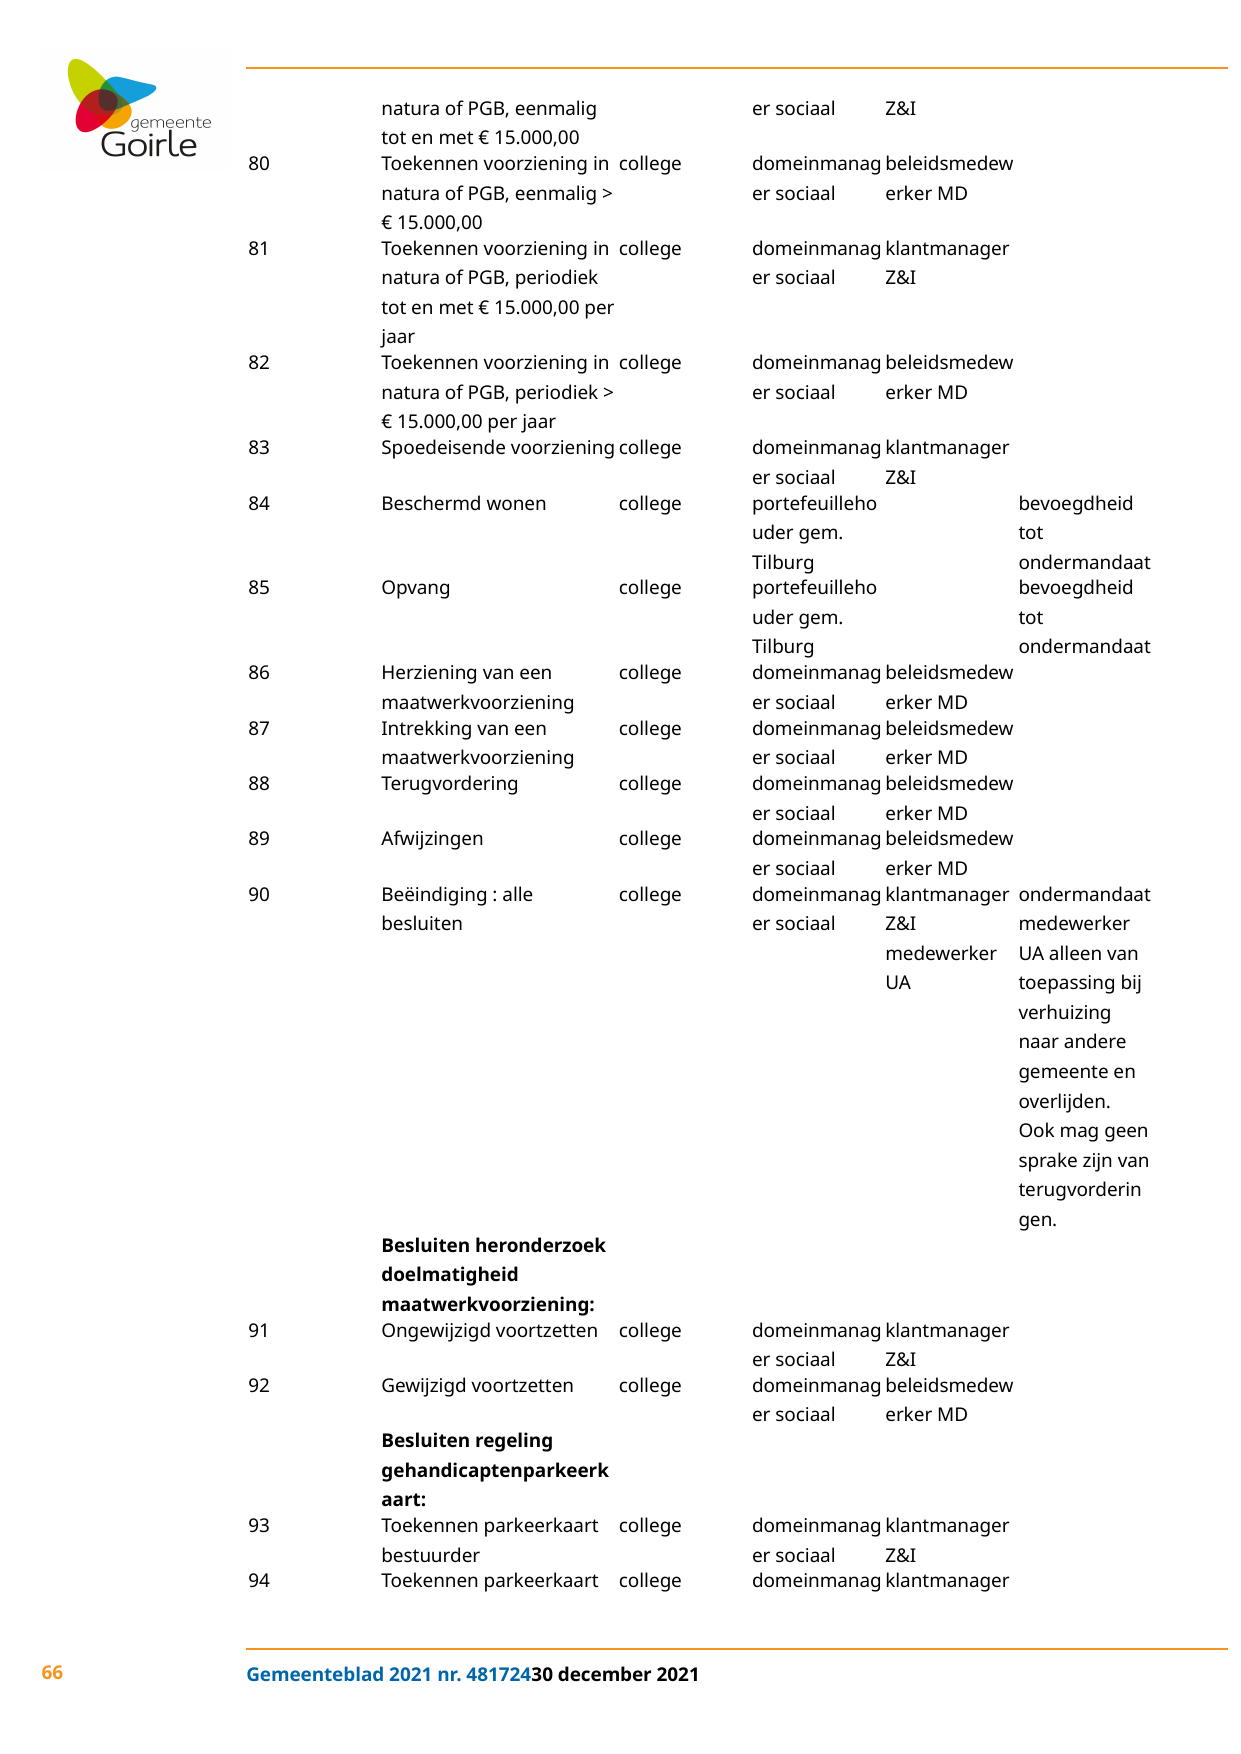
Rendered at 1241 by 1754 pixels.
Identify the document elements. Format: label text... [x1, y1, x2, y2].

table_cell er sociaal [752, 95, 885, 150]
table_cell [1018, 660, 1152, 715]
table_cell domeinmanager sociaal [752, 1317, 885, 1372]
table_cell college [619, 715, 752, 770]
table_cell [619, 95, 752, 150]
table_cell college [619, 1512, 752, 1568]
table_cell [1018, 825, 1152, 881]
table_cell 89 [248, 825, 381, 881]
table_cell 87 [248, 715, 381, 770]
table_cell beleidsmedewerker MD [885, 1372, 1018, 1427]
table_cell [885, 1428, 1018, 1512]
table_cell college [619, 490, 752, 574]
table_cell [1018, 1372, 1152, 1427]
table_cell klantmanager Z&I [885, 434, 1018, 490]
table_cell klantmanager Z&I [885, 1317, 1018, 1372]
table_cell [619, 1428, 752, 1512]
table_cell 86 [248, 660, 381, 715]
table_cell [1018, 1568, 1152, 1593]
table_cell beleidsmedewerker MD [885, 770, 1018, 825]
table_cell [885, 575, 1018, 659]
table_cell bevoegdheid tot ondermandaat [1018, 490, 1152, 574]
table_cell college [619, 1372, 752, 1427]
table_cell ondermandaat medewerker UA alleen van toepassing bij verhuizing naar andere gemeente en overlijden. Ook mag geen sprake zijn van terugvorderingen. [1018, 881, 1152, 1232]
table_cell domeinmanager sociaal [752, 881, 885, 1232]
table_cell 91 [248, 1317, 381, 1372]
table_cell domeinmanager sociaal [752, 660, 885, 715]
table_cell [1018, 1232, 1152, 1317]
table_cell beleidsmedewerker MD [885, 150, 1018, 235]
table_cell [248, 95, 381, 150]
table_cell beleidsmedewerker MD [885, 715, 1018, 770]
table_cell [1018, 1317, 1152, 1372]
table_cell klantmanager [885, 1568, 1018, 1593]
table_cell Toekennen voorziening in natura of PGB, periodiek tot en met € 15.000,00 per jaar [381, 235, 619, 349]
table_cell [1018, 150, 1152, 235]
table_cell Opvang [381, 575, 619, 659]
table_cell [1018, 1512, 1152, 1568]
table_cell 80 [248, 150, 381, 235]
table_cell Beschermd wonen [381, 490, 619, 574]
table_cell college [619, 350, 752, 434]
table_cell Besluiten heronderzoek doelmatigheid maatwerkvoorziening: [381, 1232, 619, 1317]
table_cell Gewijzigd voortzetten [381, 1372, 619, 1427]
table_cell 92 [248, 1372, 381, 1427]
table_cell Herziening van een maatwerkvoorziening [381, 660, 619, 715]
table_cell college [619, 660, 752, 715]
table_cell Terugvordering [381, 770, 619, 825]
table_cell college [619, 881, 752, 1232]
table_cell Toekennen parkeerkaart bestuurder [381, 1512, 619, 1568]
table_cell domeinmanager sociaal [752, 715, 885, 770]
table_cell domeinmanager sociaal [752, 1372, 885, 1427]
table_cell bevoegdheid tot ondermandaat [1018, 575, 1152, 659]
table_cell [885, 1232, 1018, 1317]
table_cell domeinmanager sociaal [752, 150, 885, 235]
table_cell Afwijzingen [381, 825, 619, 881]
table_cell domeinmanager sociaal [752, 350, 885, 434]
table_cell [248, 1232, 381, 1317]
table_cell [1018, 1428, 1152, 1512]
table_cell college [619, 150, 752, 235]
table_cell 94 [248, 1568, 381, 1593]
table_cell Toekennen voorziening in natura of PGB, periodiek > € 15.000,00 per jaar [381, 350, 619, 434]
table_cell portefeuillehouder gem. Tilburg [752, 490, 885, 574]
table_cell domeinmanager sociaal [752, 1512, 885, 1568]
table_cell Z&I [885, 95, 1018, 150]
table_cell college [619, 770, 752, 825]
table_cell [1018, 770, 1152, 825]
table_cell college [619, 575, 752, 659]
table_cell college [619, 1568, 752, 1593]
table_cell Intrekking van een maatwerkvoorziening [381, 715, 619, 770]
table_cell [1018, 95, 1152, 150]
table_cell 85 [248, 575, 381, 659]
picture [41, 47, 231, 172]
table_cell domeinmanager sociaal [752, 434, 885, 490]
table_cell domeinmanager sociaal [752, 825, 885, 881]
table_cell 84 [248, 490, 381, 574]
table_cell college [619, 1317, 752, 1372]
table_cell portefeuillehouder gem. Tilburg [752, 575, 885, 659]
table_cell [752, 1428, 885, 1512]
table_cell [1018, 434, 1152, 490]
table_cell 88 [248, 770, 381, 825]
table_cell 93 [248, 1512, 381, 1568]
table_cell 82 [248, 350, 381, 434]
table_cell klantmanager Z&I medewerker UA [885, 881, 1018, 1232]
table_cell Spoedeisende voorziening [381, 434, 619, 490]
table_cell [1018, 715, 1152, 770]
table_cell [1018, 350, 1152, 434]
table_cell [752, 1232, 885, 1317]
table_cell domeinmanag [752, 1568, 885, 1593]
table_cell beleidsmedewerker MD [885, 825, 1018, 881]
table_cell 81 [248, 235, 381, 349]
table_cell beleidsmedewerker MD [885, 660, 1018, 715]
table_cell 83 [248, 434, 381, 490]
table_cell Ongewijzigd voortzetten [381, 1317, 619, 1372]
table_cell college [619, 235, 752, 349]
table_cell [619, 1232, 752, 1317]
table_cell 90 [248, 881, 381, 1232]
table_cell beleidsmedewerker MD [885, 350, 1018, 434]
table_cell [885, 490, 1018, 574]
table_cell Besluiten regeling gehandicaptenparkeerkaart: [381, 1428, 619, 1512]
table_cell Toekennen voorziening in natura of PGB, eenmalig > € 15.000,00 [381, 150, 619, 235]
table_cell college [619, 825, 752, 881]
table_cell domeinmanager sociaal [752, 235, 885, 349]
table_cell Toekennen parkeerkaart [381, 1568, 619, 1593]
table_cell college [619, 434, 752, 490]
table_cell [248, 1428, 381, 1512]
table_cell [1018, 235, 1152, 349]
table_cell klantmanager Z&I [885, 1512, 1018, 1568]
table_cell klantmanager Z&I [885, 235, 1018, 349]
table_cell natura of PGB, eenmalig tot en met € 15.000,00 [381, 95, 619, 150]
table_cell domeinmanager sociaal [752, 770, 885, 825]
table_cell Beëindiging : alle besluiten [381, 881, 619, 1232]
